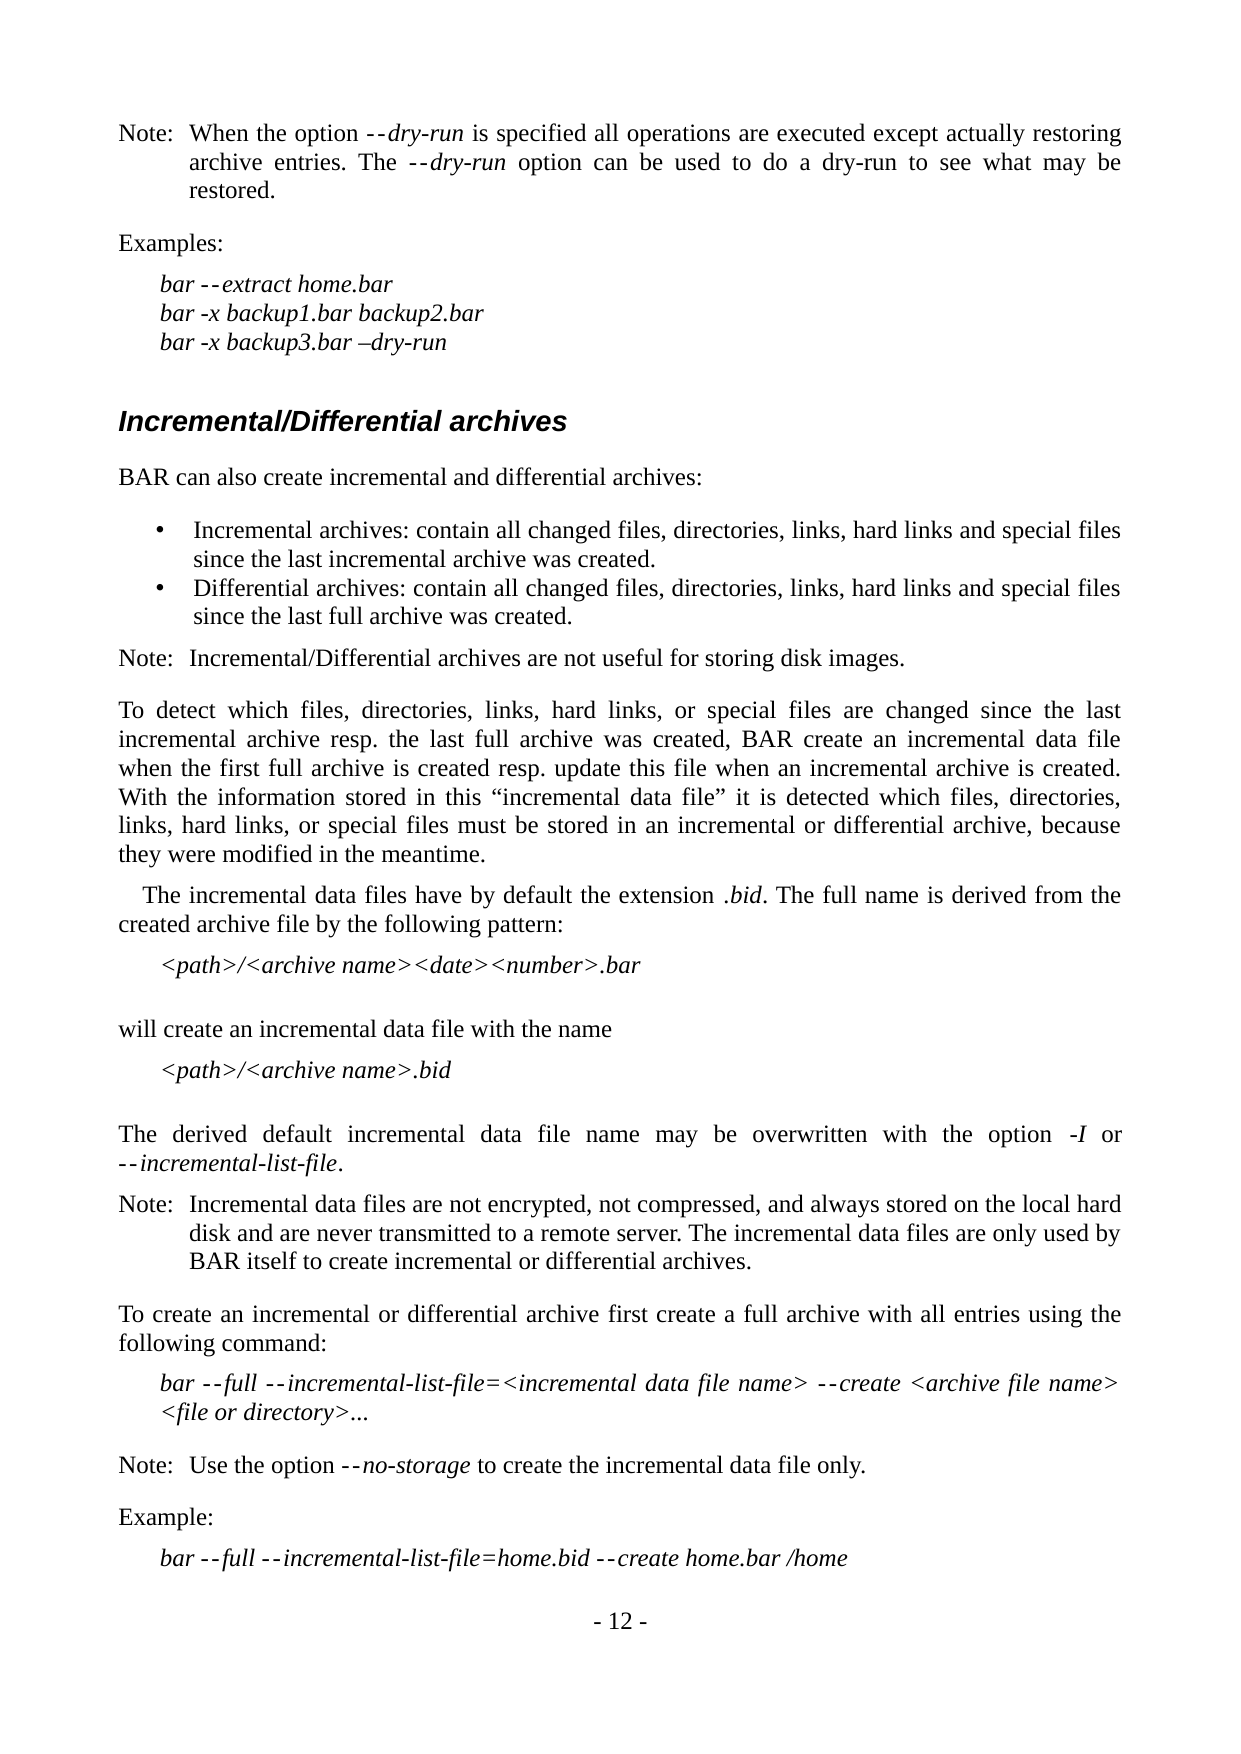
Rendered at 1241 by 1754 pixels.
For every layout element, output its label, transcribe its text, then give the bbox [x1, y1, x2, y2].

text BAR can also create incremental and differential archives: [118, 462, 1122, 491]
text <path>/<archive name><date><number>.bar [159, 950, 1122, 979]
text <path>/<archive name>.bid [159, 1055, 1122, 1084]
text The incremental data files have by default the extension .bid. The full name is derived from the created archive file by the following pattern: [118, 880, 1122, 937]
text Example: [118, 1502, 1122, 1531]
text bar -x backup1.bar backup2.bar [159, 298, 1122, 327]
list Differential archives: contain all changed files, directories, links, hard links and special files since the last full archive was created. [156, 573, 1122, 630]
text bar ‑‑full ‑‑incremental-list-file=<incremental data file name> ‑‑create <archive file name> <file or directory>... [159, 1368, 1122, 1426]
text Note: Use the option ‑‑no-storage to create the incremental data file only. [118, 1450, 1122, 1478]
text will create an incremental data file with the name [118, 1014, 1122, 1043]
text Note: Incremental data files are not encrypted, not compressed, and always stored on the local hard disk and are never transmitted to a remote server. The incremental data files are only used by BAR itself to create incremental or differential archives. [118, 1189, 1122, 1275]
list Incremental archives: contain all changed files, directories, links, hard links and special files since the last incremental archive was created. [156, 515, 1122, 573]
text The derived default incremental data file name may be overwritten with the option -I or ‑‑incremental-list-file. [118, 1119, 1122, 1177]
text To create an incremental or differential archive first create a full archive with all entries using the following command: [118, 1299, 1122, 1357]
text Examples: [118, 228, 1122, 257]
text To detect which files, directories, links, hard links, or special files are changed since the last incremental archive resp. the last full archive was created, BAR create an incremental data file when the first full archive is created resp. update this file when an incremental archive is created. With the information stored in this “incremental data file” it is detected which files, directories, links, hard links, or special files must be stored in an incremental or differential archive, because they were modified in the meantime. [118, 695, 1122, 868]
text Note: When the option ‑‑dry-run is specified all operations are executed except actually restoring archive entries. The ‑‑dry-run option can be used to do a dry-run to see what may be restored. [118, 118, 1122, 204]
subtitle Incremental/Differential archives [118, 404, 1122, 437]
text bar ‑‑full ‑‑incremental-list-file=home.bid ‑‑create home.bar /home [159, 1543, 1122, 1572]
text bar ‑‑extract home.bar [159, 269, 1122, 298]
text Note: Incremental/Differential archives are not useful for storing disk images. [118, 643, 1122, 671]
text bar -x backup3.bar –dry-run [159, 327, 1122, 355]
